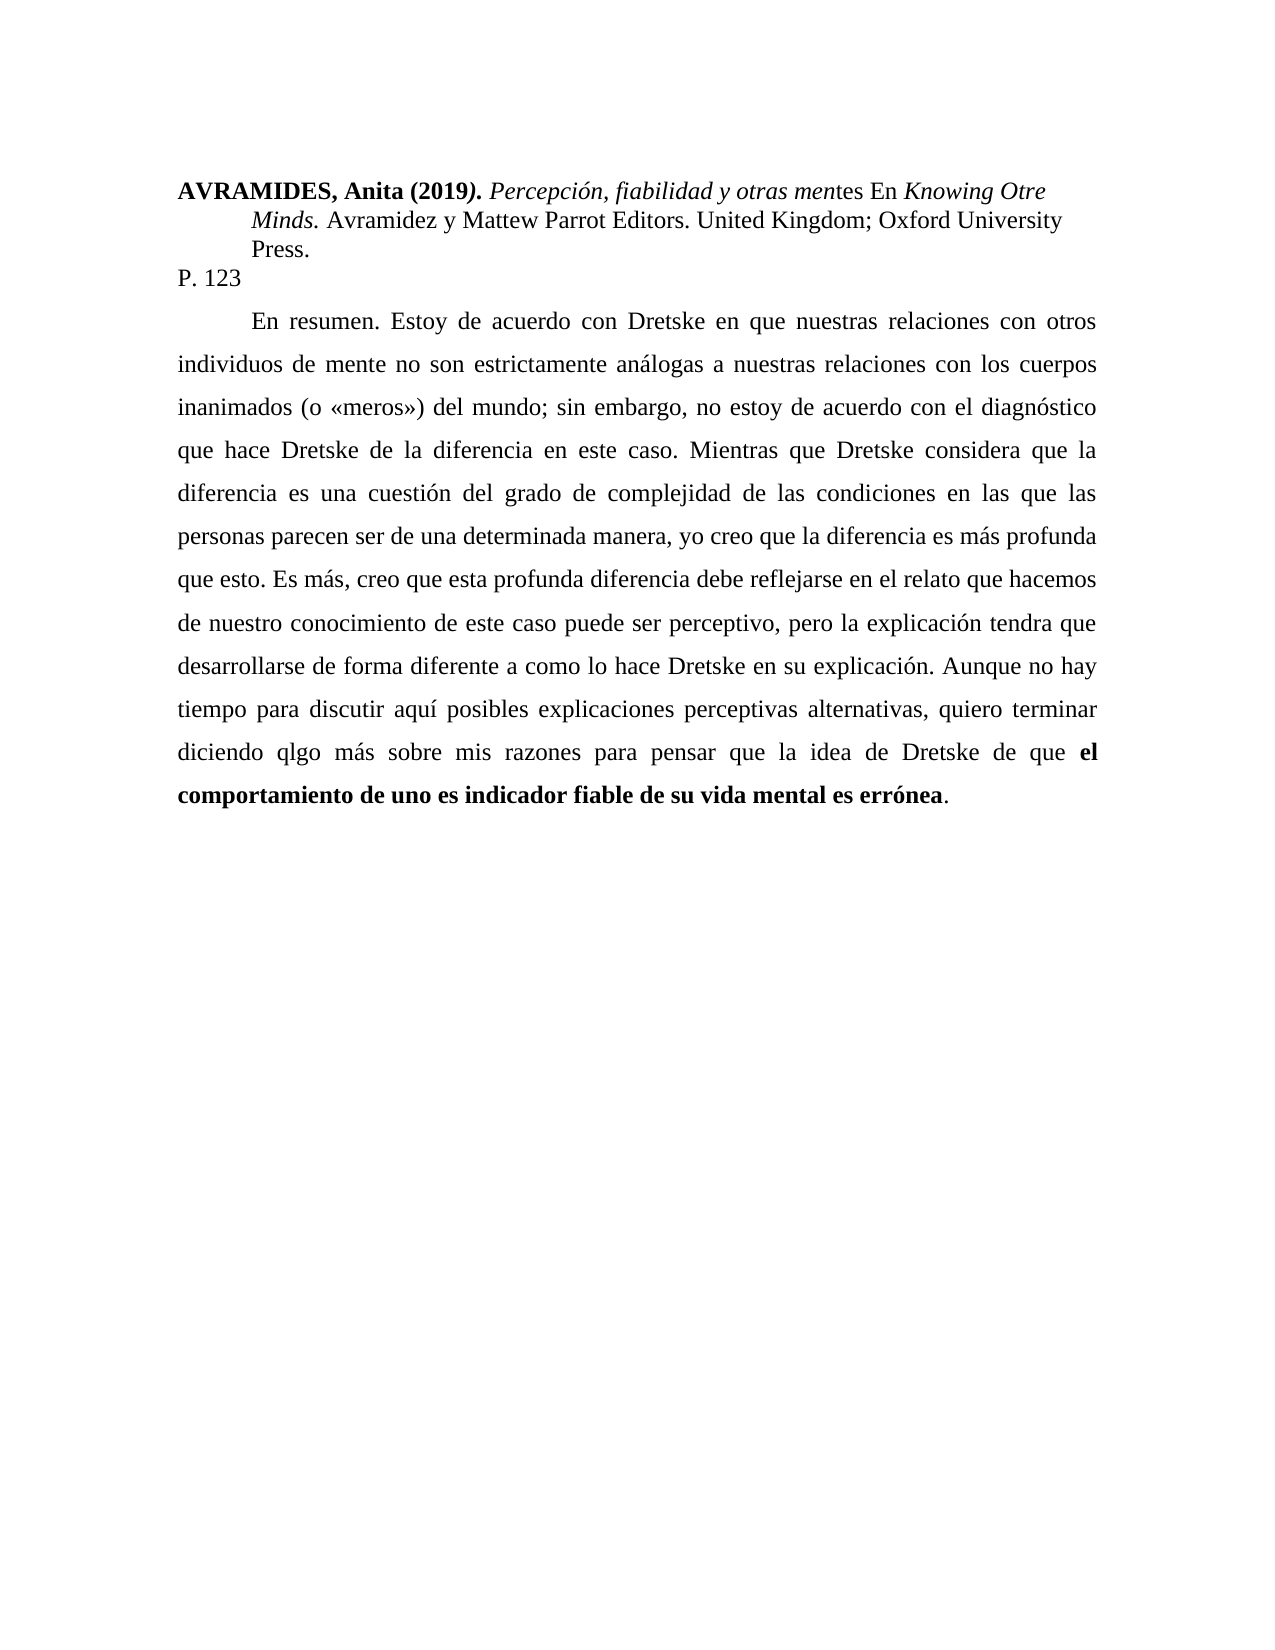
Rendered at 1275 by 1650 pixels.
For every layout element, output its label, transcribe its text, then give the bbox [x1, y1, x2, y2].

text P. 123 [177, 263, 1098, 291]
text AVRAMIDES, Anita (2019). Percepción, fiabilidad y otras mentes En Knowing Otre Minds. Avramidez y Mattew Parrot Editors. United Kingdom; Oxford University Press. [177, 176, 1098, 263]
text En resumen. Estoy de acuerdo con Dretske en que nuestras relaciones con otros individuos de mente no son estrictamente análogas a nuestras relaciones con los cuerpos inanimados (o «meros») del mundo; sin embargo, no estoy de acuerdo con el diagnóstico que hace Dretske de la diferencia en este caso. Mientras que Dretske considera que la diferencia es una cuestión del grado de complejidad de las condiciones en las que las personas parecen ser de una determinada manera, yo creo que la diferencia es más profunda que esto. Es más, creo que esta profunda diferencia debe reflejarse en el relato que hacemos de nuestro conocimiento de este caso puede ser perceptivo, pero la explicación tendra que desarrollarse de forma diferente a como lo hace Dretske en su explicación. Aunque no hay tiempo para discutir aquí posibles explicaciones perceptivas alternativas, quiero terminar diciendo qlgo más sobre mis razones para pensar que la idea de Dretske de que el comportamiento de uno es indicador fiable de su vida mental es errónea. [177, 306, 1098, 809]
